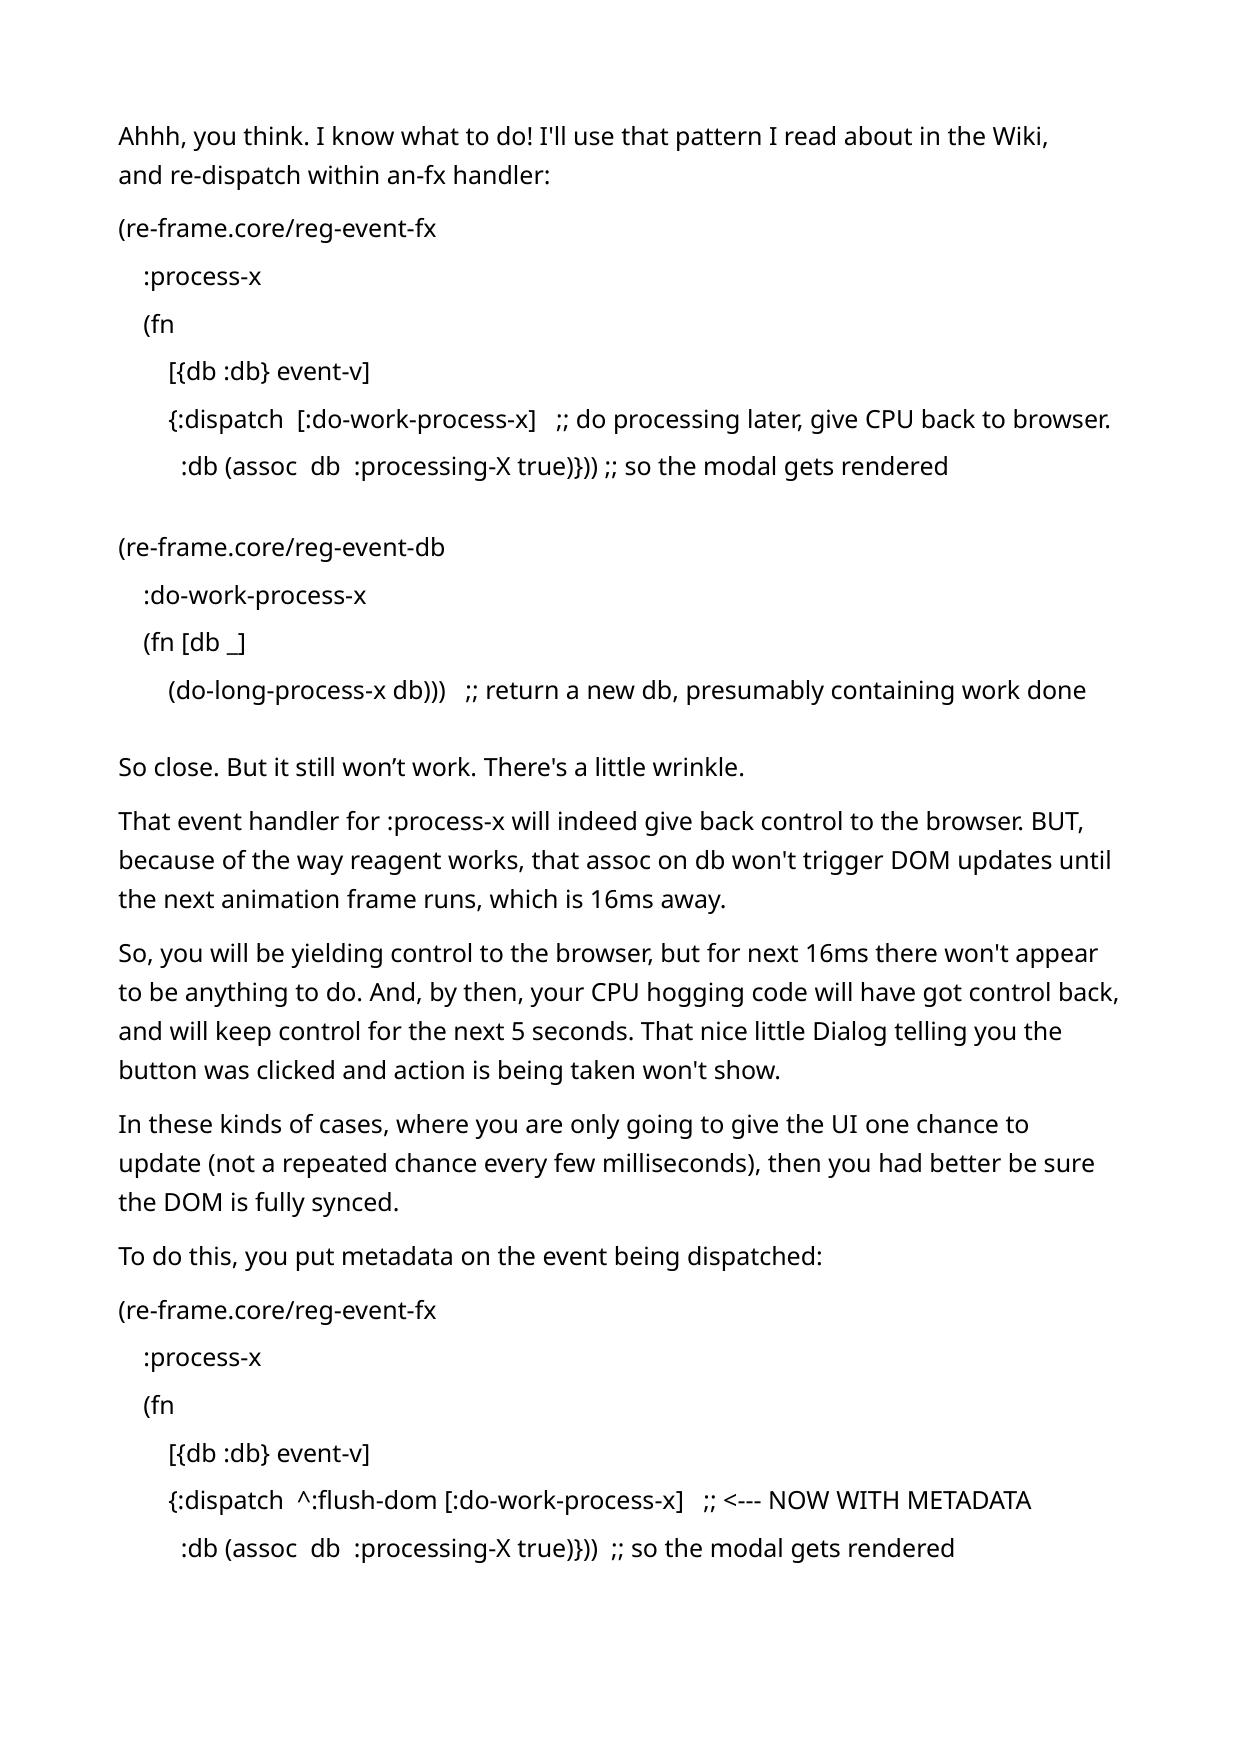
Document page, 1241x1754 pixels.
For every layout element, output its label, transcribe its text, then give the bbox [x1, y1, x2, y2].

text (re-frame.core/reg-event-fx [118, 211, 1122, 245]
text :do-work-process-x [118, 577, 1122, 611]
text :db (assoc db :processing-X true)})) ;; so the modal gets rendered [118, 1531, 1122, 1564]
text (fn [118, 306, 1122, 340]
text :process-x [118, 1340, 1122, 1374]
text So close. But it still won’t work. There's a little wrinkle. [118, 749, 1122, 784]
text [{db :db} event-v] [118, 354, 1122, 388]
text So, you will be yielding control to the browser, but for next 16ms there won't appear to be anything to do. And, by then, your CPU hogging code will have got control back, and will keep control for the next 5 seconds. That nice little Dialog telling you the button was clicked and action is being taken won't show. [118, 935, 1122, 1087]
text (do-long-process-x db))) ;; return a new db, presumably containing work done [118, 672, 1122, 707]
text :process-x [118, 259, 1122, 293]
text To do this, you put metadata on the event being dispatched: [118, 1239, 1122, 1273]
text (re-frame.core/reg-event-fx [118, 1292, 1122, 1327]
text {:dispatch [:do-work-process-x] ;; do processing later, give CPU back to browser. [118, 401, 1122, 436]
text {:dispatch ^:flush-dom [:do-work-process-x] ;; <--- NOW WITH METADATA [118, 1483, 1122, 1517]
text In these kinds of cases, where you are only going to give the UI one chance to update (not a repeated chance every few milliseconds), then you had better be sure the DOM is fully synced. [118, 1107, 1122, 1219]
text [{db :db} event-v] [118, 1435, 1122, 1469]
text :db (assoc db :processing-X true)})) ;; so the modal gets rendered [118, 449, 1122, 483]
text (fn [db _] [118, 625, 1122, 659]
text (fn [118, 1388, 1122, 1422]
text Ahhh, you think. I know what to do! I'll use that pattern I read about in the Wiki, and re-dispatch within an-fx handler: [118, 118, 1122, 191]
text (re-frame.core/reg-event-db [118, 530, 1122, 564]
text That event handler for :process-x will indeed give back control to the browser. BUT, because of the way reagent works, that assoc on db won't trigger DOM updates until the next animation frame runs, which is 16ms away. [118, 803, 1122, 916]
